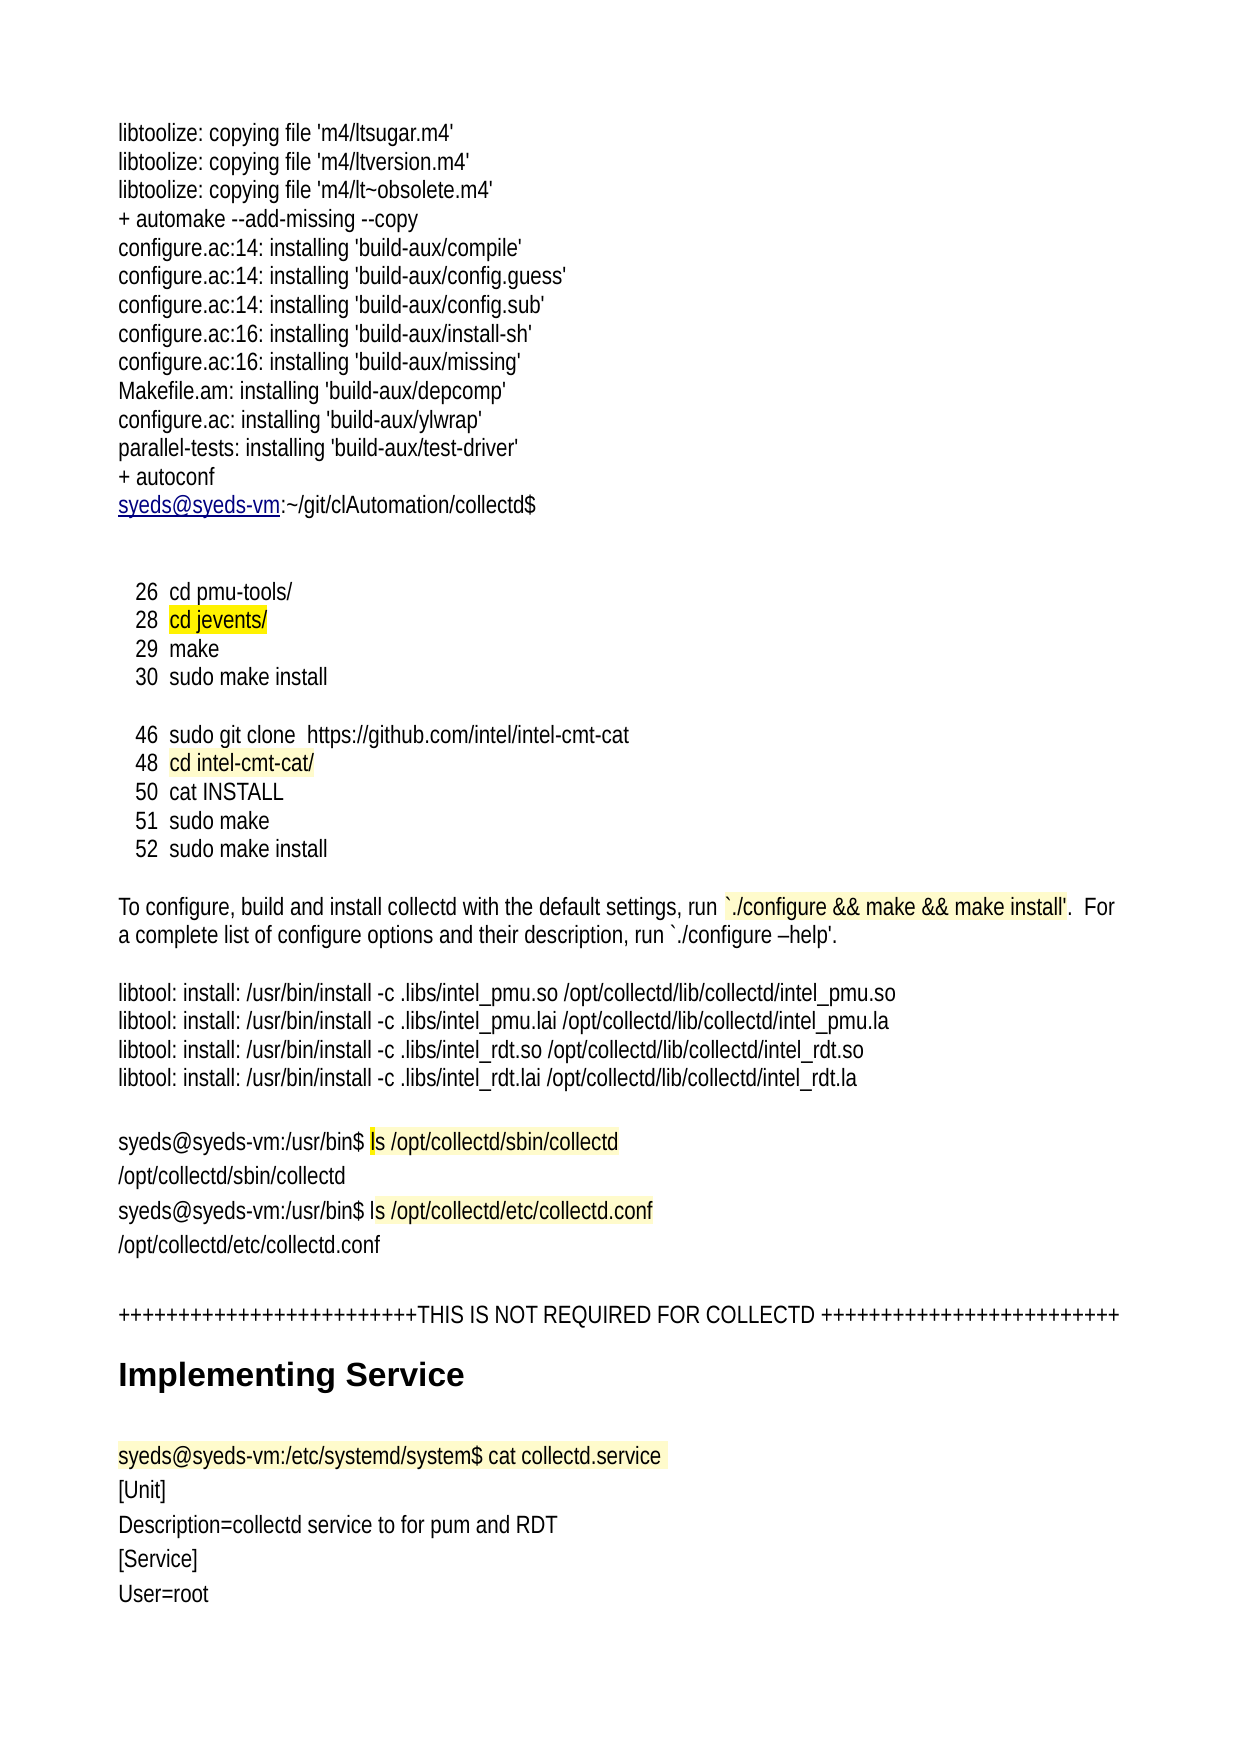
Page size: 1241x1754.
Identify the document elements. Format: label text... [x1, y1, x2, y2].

text configure.ac:14: installing 'build-aux/compile' [118, 233, 1122, 261]
text Description=collectd service to for pum and RDT [118, 1510, 1122, 1538]
text configure.ac:14: installing 'build-aux/config.sub' [118, 290, 1122, 319]
text libtoolize: copying file 'm4/lt~obsolete.m4' [118, 175, 1122, 204]
text configure.ac:16: installing 'build-aux/install-sh' [118, 319, 1122, 347]
text + autoconf [118, 462, 1122, 491]
text syeds@syeds-vm:~/git/clAutomation/collectd$ [118, 491, 1122, 519]
text +++++++++++++++++++++++++THIS IS NOT REQUIRED FOR COLLECTD +++++++++++++++++++++++++ [118, 1299, 1122, 1328]
text syeds@syeds-vm:/etc/systemd/system$ cat collectd.service [118, 1441, 1122, 1469]
text syeds@syeds-vm:/usr/bin$ ls /opt/collectd/etc/collectd.conf [118, 1196, 1122, 1224]
text configure.ac: installing 'build-aux/ylwrap' [118, 404, 1122, 433]
text 30 sudo make install [118, 662, 1122, 691]
text Makefile.am: installing 'build-aux/depcomp' [118, 376, 1122, 404]
text 46 sudo git clone https://github.com/intel/intel-cmt-cat [118, 720, 1122, 748]
text 51 sudo make [118, 806, 1122, 834]
text [Service] [118, 1544, 1122, 1573]
text 48 cd intel-cmt-cat/ [118, 748, 1122, 777]
text libtool: install: /usr/bin/install -c .libs/intel_pmu.lai /opt/collectd/lib/collectd/intel_pmu.la [118, 1006, 1122, 1035]
text parallel-tests: installing 'build-aux/test-driver' [118, 433, 1122, 462]
text libtool: install: /usr/bin/install -c .libs/intel_pmu.so /opt/collectd/lib/collectd/intel_pmu.so [118, 977, 1122, 1006]
text [Unit] [118, 1475, 1122, 1504]
text 28 cd jevents/ [118, 605, 1122, 634]
text syeds@syeds-vm:/usr/bin$ ls /opt/collectd/sbin/collectd [118, 1127, 1122, 1155]
text 50 cat INSTALL [118, 777, 1122, 806]
text 52 sudo make install [118, 834, 1122, 863]
text + automake --add-missing --copy [118, 204, 1122, 233]
text 26 cd pmu-tools/ [118, 576, 1122, 605]
text configure.ac:14: installing 'build-aux/config.guess' [118, 261, 1122, 290]
text libtool: install: /usr/bin/install -c .libs/intel_rdt.lai /opt/collectd/lib/collectd/intel_rdt.la [118, 1063, 1122, 1092]
text User=root [118, 1579, 1122, 1608]
text /opt/collectd/etc/collectd.conf [118, 1230, 1122, 1259]
subtitle Implementing Service [118, 1355, 1122, 1394]
text libtoolize: copying file 'm4/ltversion.m4' [118, 147, 1122, 175]
text libtool: install: /usr/bin/install -c .libs/intel_rdt.so /opt/collectd/lib/collectd/intel_rdt.so [118, 1035, 1122, 1063]
text configure.ac:16: installing 'build-aux/missing' [118, 347, 1122, 376]
text libtoolize: copying file 'm4/ltsugar.m4' [118, 118, 1122, 147]
text To configure, build and install collectd with the default settings, run `./configure && make && make install'. For a complete list of configure options and their description, run `./configure –help'. [118, 892, 1122, 949]
text 29 make [118, 634, 1122, 662]
text /opt/collectd/sbin/collectd [118, 1161, 1122, 1190]
